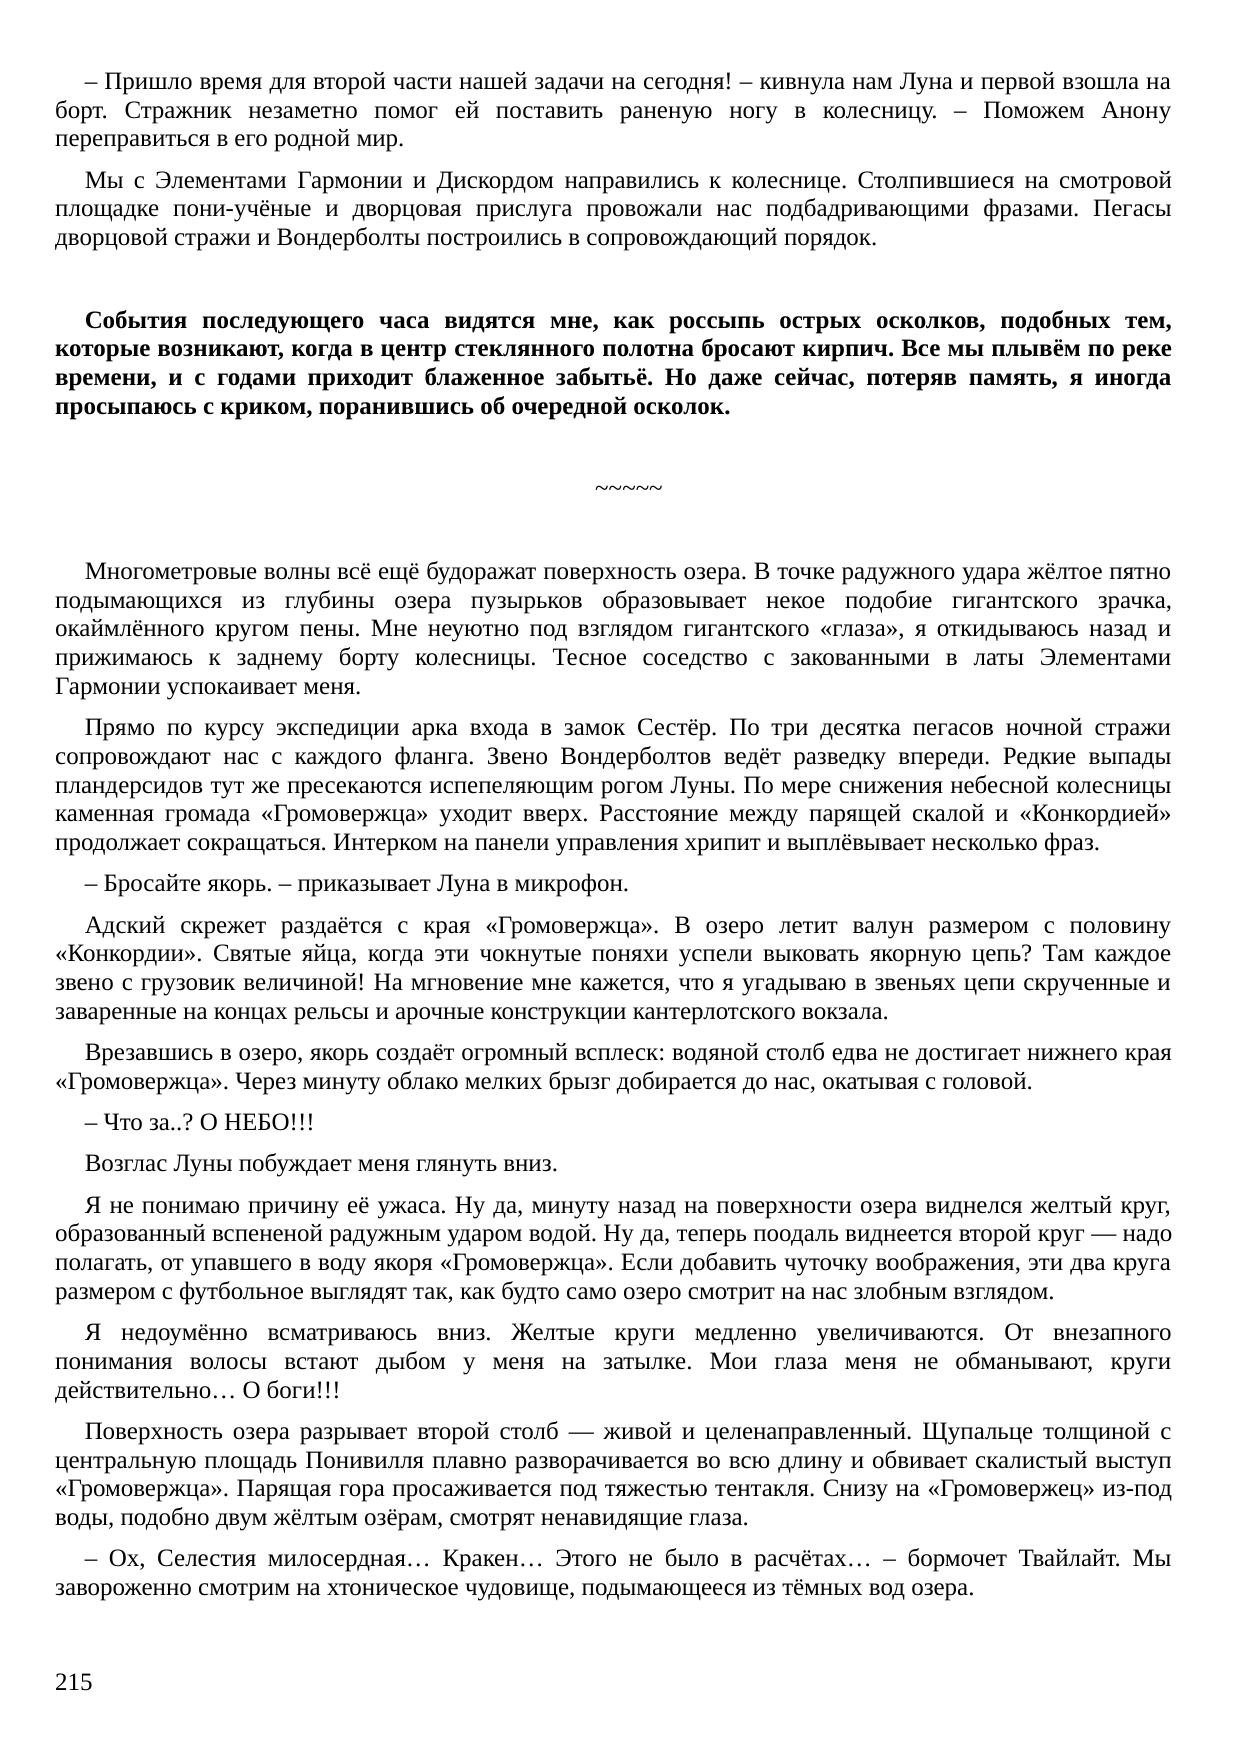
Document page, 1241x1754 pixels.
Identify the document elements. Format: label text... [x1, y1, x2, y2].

text Мы с Элементами Гармонии и Дискордом направились к колеснице. Столпившиеся на смотровой площадке пони-учёные и дворцовая прислуга провожали нас подбадривающими фразами. Пегасы дворцовой стражи и Вондерболты построились в сопровождающий порядок. [55, 165, 1173, 251]
text – Ох, Селестия милосердная… Кракен… Этого не было в расчётах… – бормочет Твайлайт. Мы завороженно смотрим на хтоническое чудовище, подымающееся из тёмных вод озера. [55, 1543, 1173, 1601]
text Многометровые волны всё ещё будоражат поверхность озера. В точке радужного удара жёлтое пятно подымающихся из глубины озера пузырьков образовывает некое подобие гигантского зрачка, окаймлённого кругом пены. Мне неуютно под взглядом гигантского «глаза», я откидываюсь назад и прижимаюсь к заднему борту колесницы. Тесное соседство с закованными в латы Элементами Гармонии успокаивает меня. [55, 556, 1173, 700]
text Поверхность озера разрывает второй столб — живой и целенаправленный. Щупальце толщиной с центральную площадь Понивилля плавно разворачивается во всю длину и обвивает скалистый выступ «Громовержца». Парящая гора просаживается под тяжестью тентакля. Снизу на «Громовержец» из-под воды, подобно двум жёлтым озёрам, смотрят ненавидящие глаза. [55, 1416, 1173, 1531]
text – Что за..? О НЕБО!!! [55, 1107, 1173, 1136]
text События последующего часа видятся мне, как россыпь острых осколков, подобных тем, которые возникают, когда в центр стеклянного полотна бросают кирпич. Все мы плывём по реке времени, и с годами приходит блаженное забытьё. Но даже сейчас, потеряв память, я иногда просыпаюсь с криком, поранившись об очередной осколок. [55, 305, 1173, 420]
text – Бросайте якорь. – приказывает Луна в микрофон. [55, 868, 1173, 897]
text ~~~~~ [55, 473, 1173, 502]
text Врезавшись в озеро, якорь создаёт огромный всплеск: водяной столб едва не достигает нижнего края «Громовержца». Через минуту облако мелких брызг добирается до нас, окатывая с головой. [55, 1037, 1173, 1095]
text – Пришло время для второй части нашей задачи на сегодня! – кивнула нам Луна и первой взошла на борт. Стражник незаметно помог ей поставить раненую ногу в колесницу. – Поможем Анону переправиться в его родной мир. [55, 66, 1173, 152]
text Адский скрежет раздаётся с края «Громовержца». В озеро летит валун размером с половину «Конкордии». Святые яйца, когда эти чокнутые поняхи успели выковать якорную цепь? Там каждое звено с грузовик величиной! На мгновение мне кажется, что я угадываю в звеньях цепи скрученные и заваренные на концах рельсы и арочные конструкции кантерлотского вокзала. [55, 910, 1173, 1025]
text Прямо по курсу экспедиции арка входа в замок Сестёр. По три десятка пегасов ночной стражи сопровождают нас с каждого фланга. Звено Вондерболтов ведёт разведку впереди. Редкие выпады пландерсидов тут же пресекаются испепеляющим рогом Луны. По мере снижения небесной колесницы каменная громада «Громовержца» уходит вверх. Расстояние между парящей скалой и «Конкордией» продолжает сокращаться. Интерком на панели управления хрипит и выплёвывает несколько фраз. [55, 712, 1173, 856]
text Я не понимаю причину её ужаса. Ну да, минуту назад на поверхности озера виднелся желтый круг, образованный вспененой радужным ударом водой. Ну да, теперь поодаль виднеется второй круг — надо полагать, от упавшего в воду якоря «Громовержца». Если добавить чуточку воображения, эти два круга размером с футбольное выглядят так, как будто само озеро смотрит на нас злобным взглядом. [55, 1190, 1173, 1305]
text Возглас Луны побуждает меня глянуть вниз. [55, 1148, 1173, 1177]
text Я недоумённо всматриваюсь вниз. Желтые круги медленно увеличиваются. От внезапного понимания волосы встают дыбом у меня на затылке. Мои глаза меня не обманывают, круги действительно… О боги!!! [55, 1317, 1173, 1403]
